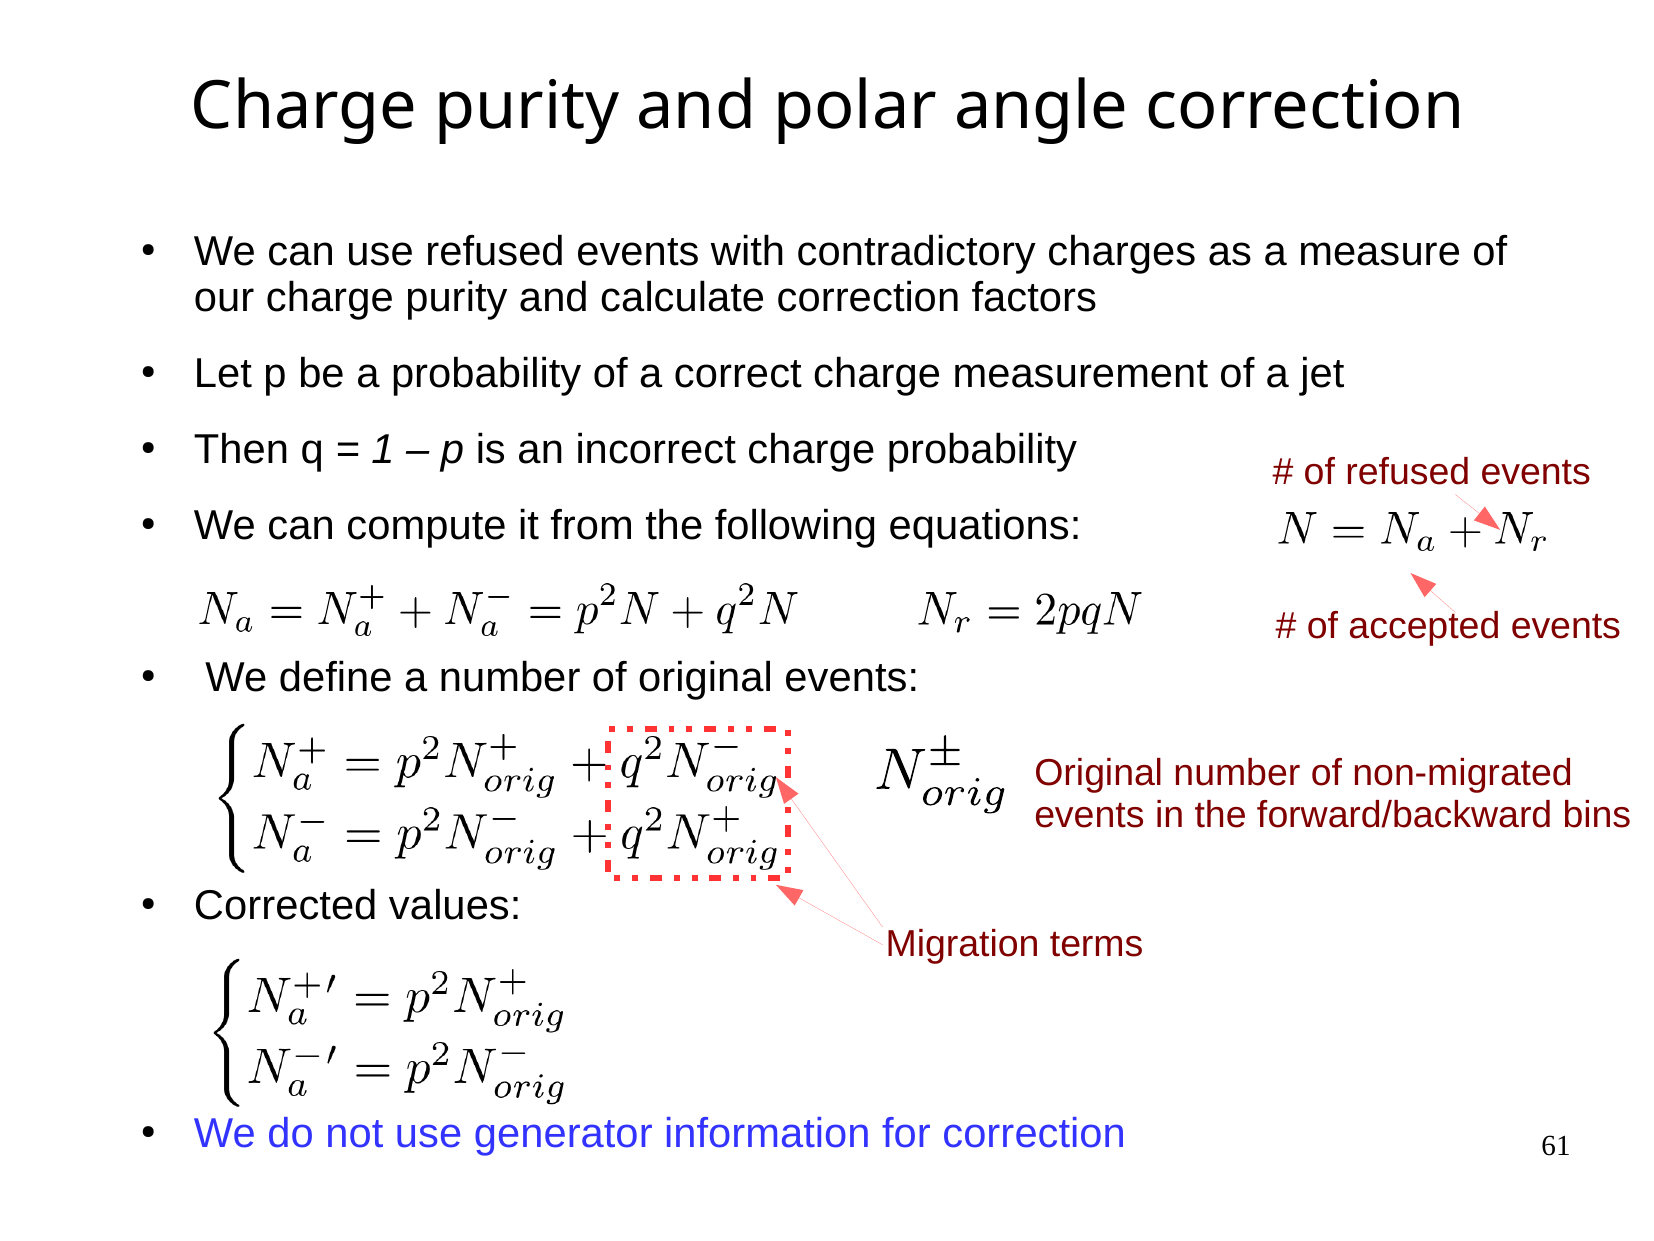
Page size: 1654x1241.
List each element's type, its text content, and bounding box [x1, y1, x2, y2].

text_box # of accepted events [1260, 597, 1636, 655]
text_box Migration terms [870, 914, 1159, 972]
title Charge purity and polar angle correction [85, 52, 1571, 153]
picture [1278, 512, 1546, 551]
picture [213, 958, 564, 1107]
text_box # of refused events [1257, 443, 1606, 501]
list We can use refused events with contradictory charges as a measure of our charge purity and calculate correction factors Let p be a probability of a correct charge measurement of a jet Then q = 1 – p is an incorrect charge probability We can compute it from the following equations: We define a number of original events: Corrected values: We do not use generator information for correction [123, 227, 1568, 1216]
text_box Original number of non-migrated events in the forward/backward bins [1019, 744, 1647, 844]
picture [918, 592, 1142, 634]
text_box [873, 734, 1007, 814]
picture [199, 583, 798, 636]
